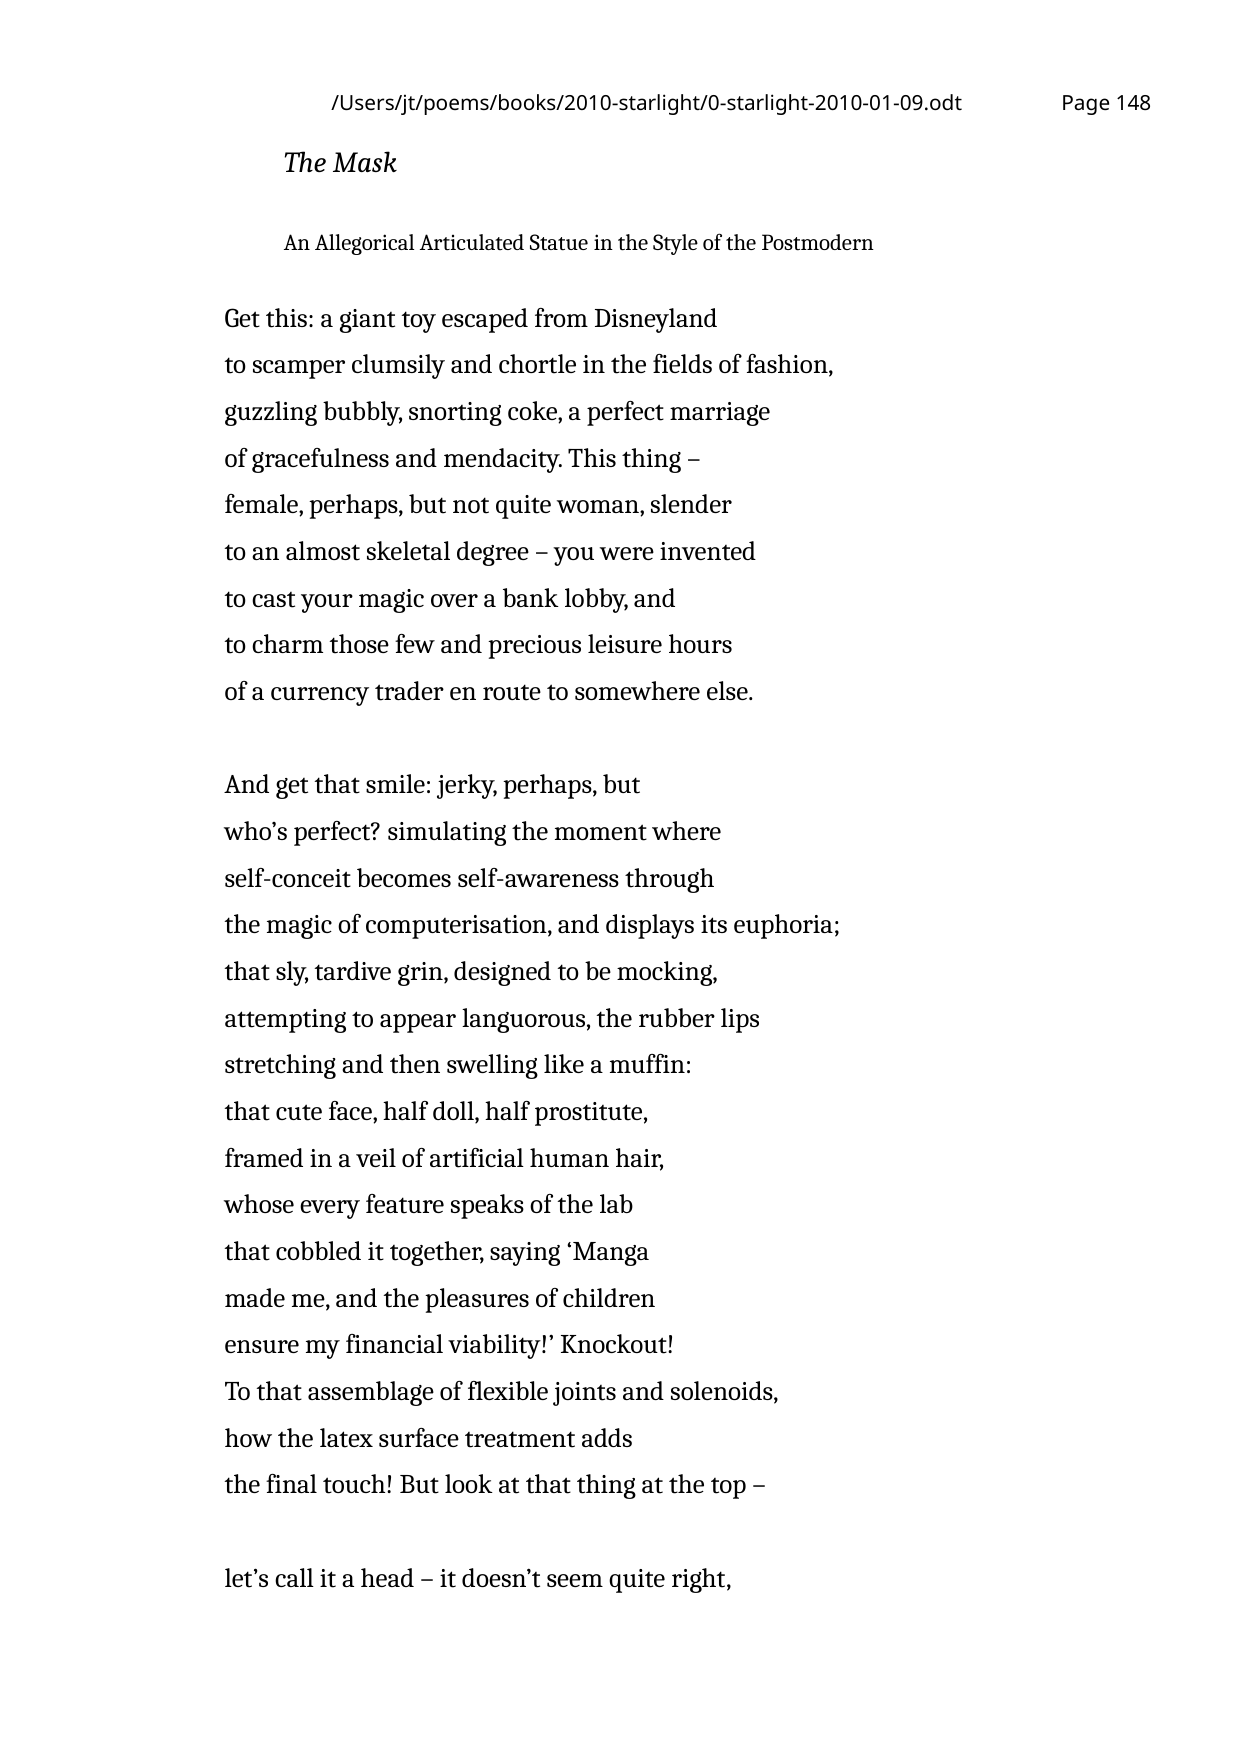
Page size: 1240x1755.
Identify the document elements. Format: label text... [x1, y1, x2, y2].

text attempting to appear languorous, the rubber lips [224, 1003, 1151, 1034]
text to charm those few and precious leisure hours [224, 629, 1151, 660]
text how the latex surface treatment adds [224, 1423, 1151, 1454]
text to cast your magic over a bank lobby, and [224, 583, 1151, 614]
text self-conceit becomes self-awareness through [224, 863, 1151, 894]
title The Mask [283, 146, 1062, 180]
text of a currency trader en route to somewhere else. [224, 676, 1151, 707]
text guzzling bubbly, snorting coke, a perfect marriage [224, 396, 1151, 427]
text the final touch! But look at that thing at the top – [224, 1469, 1151, 1500]
text let’s call it a head – it doesn’t seem quite right, [224, 1563, 1151, 1594]
text To that assemblage of flexible joints and solenoids, [224, 1376, 1151, 1407]
text stretching and then swelling like a muffin: [224, 1049, 1151, 1080]
text framed in a veil of artificial human hair, [224, 1143, 1151, 1174]
text that cute face, half doll, half prostitute, [224, 1096, 1151, 1127]
text female, perhaps, but not quite woman, slender [224, 489, 1151, 520]
text who’s perfect? simulating the moment where [224, 816, 1151, 847]
text And get that smile: jerky, perhaps, but [224, 769, 1151, 800]
text that sly, tardive grin, designed to be mocking, [224, 956, 1151, 987]
text ensure my financial viability!’ Knockout! [224, 1329, 1151, 1360]
text that cobbled it together, saying ‘Manga [224, 1236, 1151, 1267]
text to scamper clumsily and chortle in the fields of fashion, [224, 349, 1151, 380]
text Get this: a giant toy escaped from Disneyland [224, 303, 1151, 334]
text to an almost skeletal degree – you were invented [224, 536, 1151, 567]
text made me, and the pleasures of children [224, 1283, 1151, 1314]
text of gracefulness and mendacity. This thing – [224, 443, 1151, 474]
text whose every feature speaks of the lab [224, 1189, 1151, 1220]
text the magic of computerisation, and displays its euphoria; [224, 909, 1151, 940]
text An Allegorical Articulated Statue in the Style of the Postmodern [283, 226, 1003, 257]
